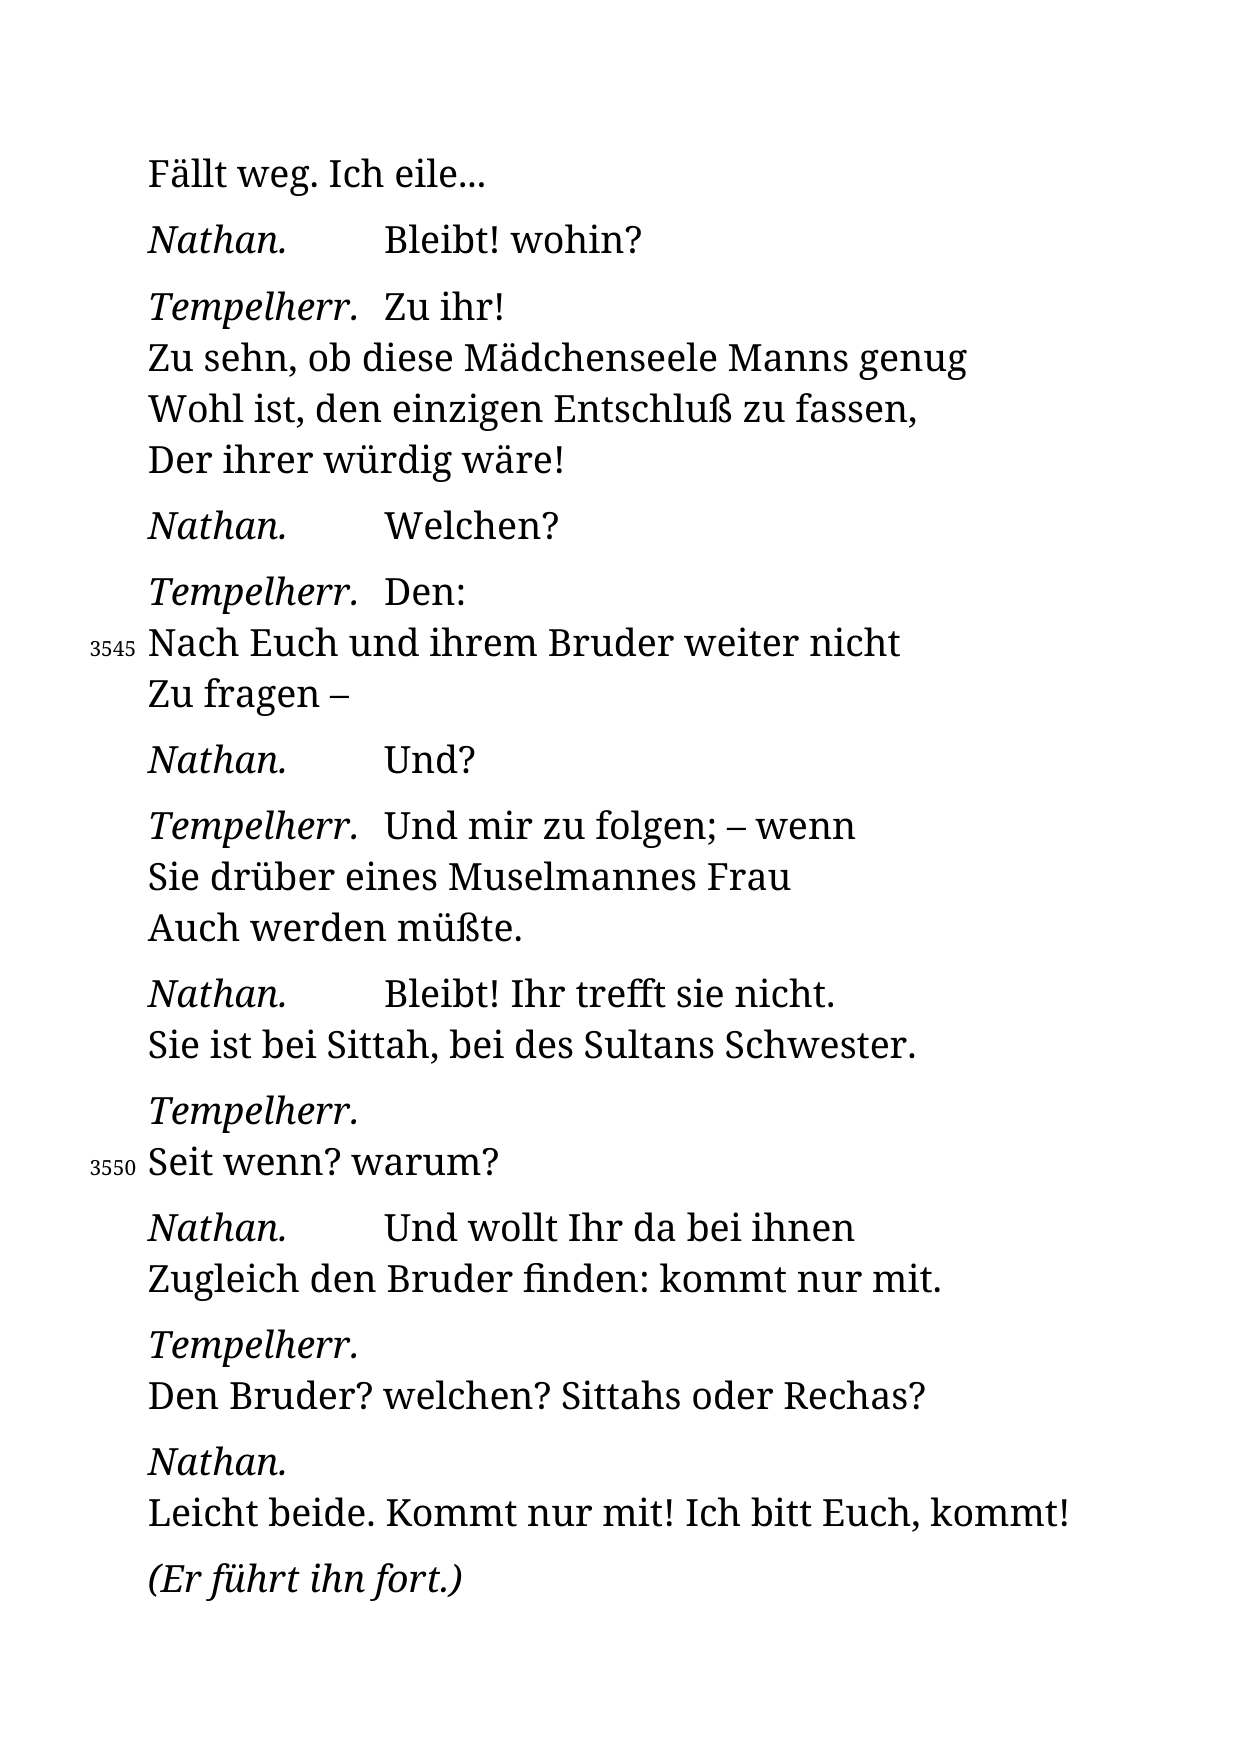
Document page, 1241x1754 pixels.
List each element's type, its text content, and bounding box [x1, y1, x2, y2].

text Tempelherr. Den: [148, 565, 1092, 616]
text Zugleich den Bruder finden: kommt nur mit. [148, 1252, 1092, 1303]
text Seit wenn? warum? [148, 1135, 1092, 1186]
text Fällt weg. Ich eile... [148, 148, 1092, 199]
text Der ihrer würdig wäre! [148, 433, 1092, 484]
text Zu fragen – [148, 667, 1092, 718]
text Tempelherr. [148, 1084, 1092, 1135]
text Nathan. [148, 1436, 1092, 1487]
text Zu sehn, ob diese Mädchenseele Manns genug [148, 331, 1092, 382]
text Nathan. Bleibt! wohin? [148, 214, 1092, 265]
text Sie drüber eines Muselmannes Frau [148, 850, 1092, 901]
text Nathan. Und wollt Ihr da bei ihnen [148, 1201, 1092, 1252]
text Tempelherr. Und mir zu folgen; – wenn [148, 799, 1092, 850]
text Nathan. Welchen? [148, 499, 1092, 550]
text Wohl ist, den einzigen Entschluß zu fassen, [148, 382, 1092, 433]
text Nach Euch und ihrem Bruder weiter nicht [148, 616, 1092, 667]
text Nathan. Und? [148, 733, 1092, 784]
text (Er führt ihn fort.) [148, 1553, 1092, 1604]
text Tempelherr. [148, 1318, 1092, 1369]
text Leicht beide. Kommt nur mit! Ich bitt Euch, kommt! [148, 1487, 1092, 1538]
text Auch werden müßte. [148, 901, 1092, 952]
text Tempelherr. Zu ihr! [148, 280, 1092, 331]
text Den Bruder? welchen? Sittahs oder Rechas? [148, 1369, 1092, 1421]
text Sie ist bei Sittah, bei des Sultans Schwester. [148, 1018, 1092, 1069]
text Nathan. Bleibt! Ihr trefft sie nicht. [148, 967, 1092, 1018]
